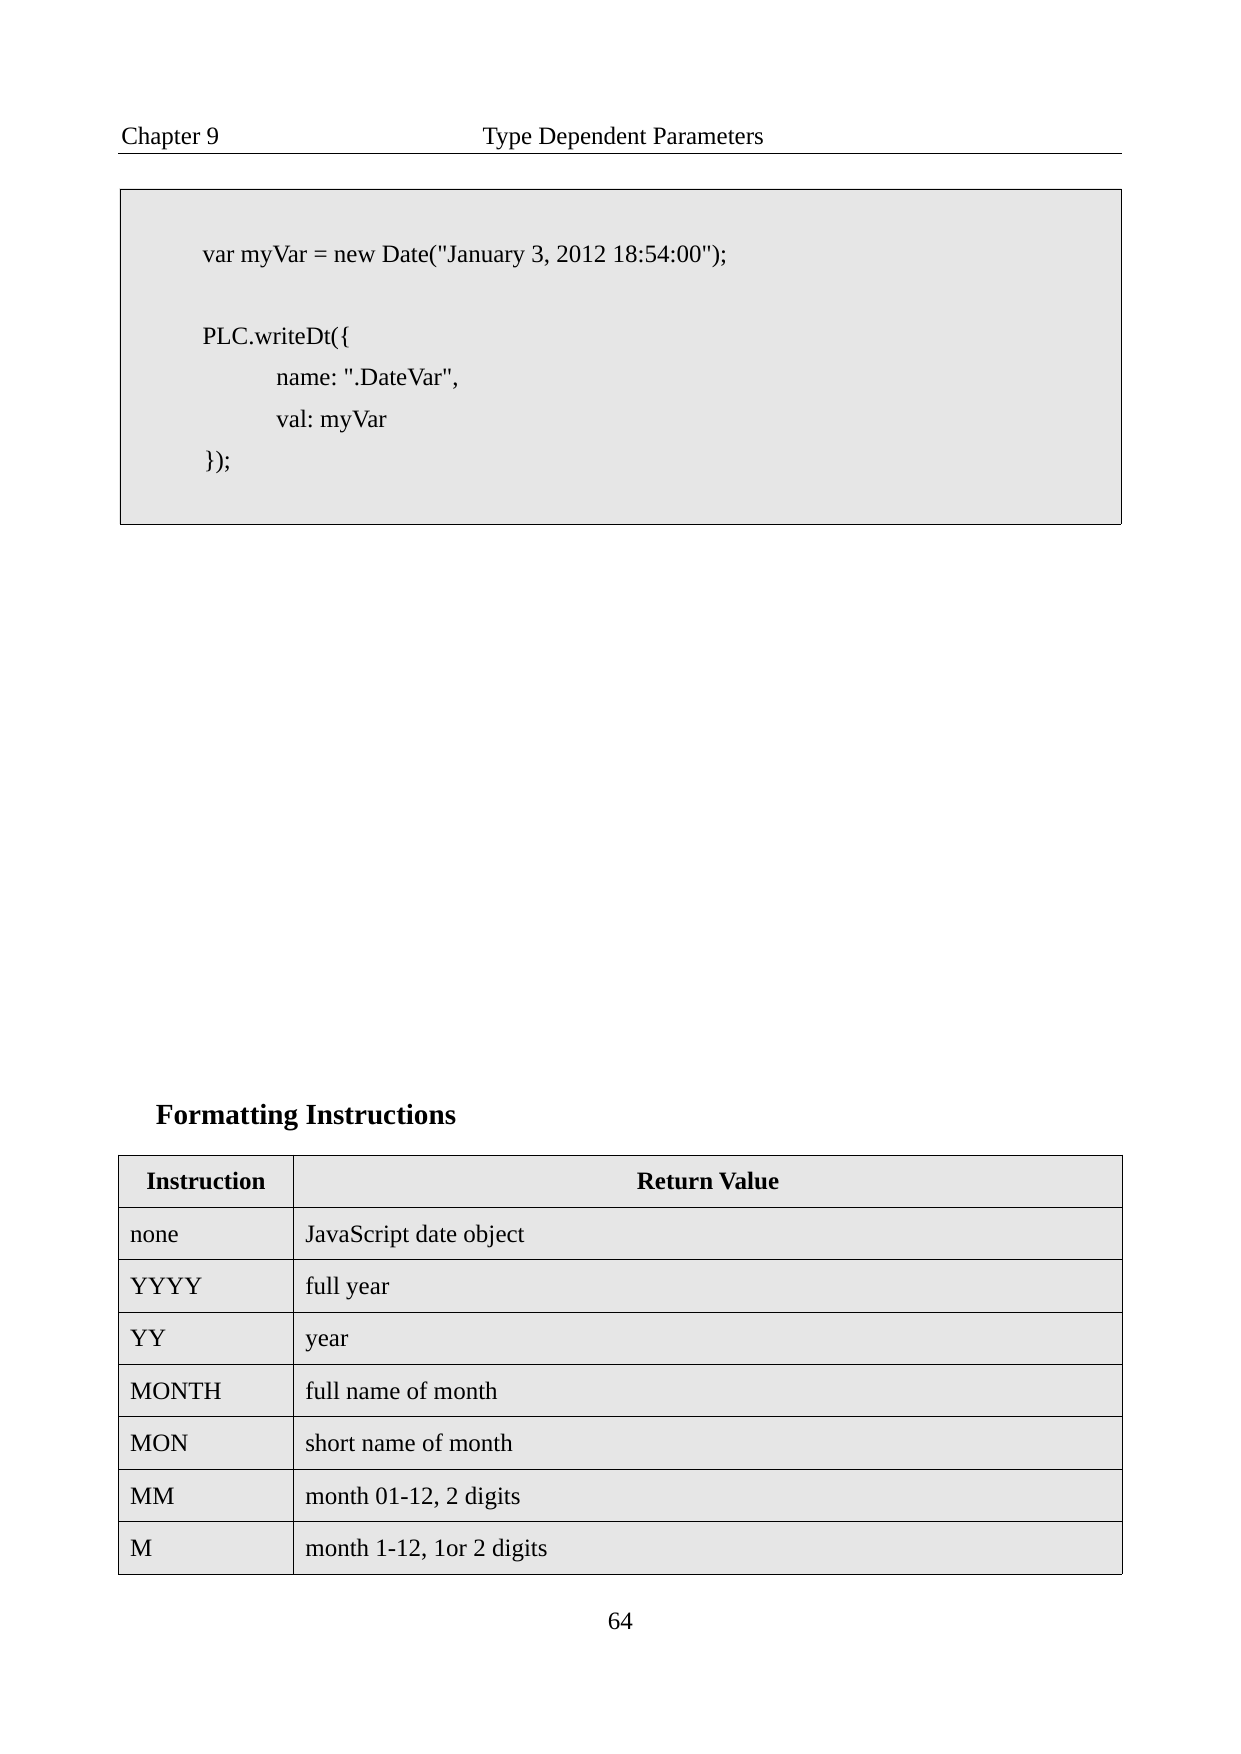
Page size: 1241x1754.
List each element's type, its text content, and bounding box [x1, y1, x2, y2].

table_cell M [119, 1522, 293, 1574]
table_cell YYYY [119, 1260, 293, 1312]
table_cell month 01-12, 2 digits [294, 1470, 1122, 1521]
subtitle Formatting Instructions [156, 1097, 1122, 1130]
table_cell MONTH [119, 1365, 293, 1416]
table_cell MM [119, 1470, 293, 1521]
text var myVar = new Date("January 3, 2012 18:54:00"); [128, 239, 1112, 267]
table_cell year [294, 1313, 1122, 1364]
table_cell month 1-12, 1or 2 digits [294, 1522, 1122, 1574]
table_cell short name of month [294, 1417, 1122, 1469]
text PLC.writeDt({ [128, 321, 1112, 350]
table_cell MON [119, 1417, 293, 1469]
table_cell YY [119, 1313, 293, 1364]
table_cell none [119, 1208, 293, 1259]
table_header Return Value [294, 1156, 1122, 1207]
text val: myVar [128, 404, 1112, 432]
table_header Instruction [119, 1156, 293, 1207]
table_cell full year [294, 1260, 1122, 1312]
text name: ".DateVar", [128, 362, 1112, 391]
text }); [128, 445, 1112, 474]
table_cell full name of month [294, 1365, 1122, 1416]
table_cell JavaScript date object [294, 1208, 1122, 1259]
